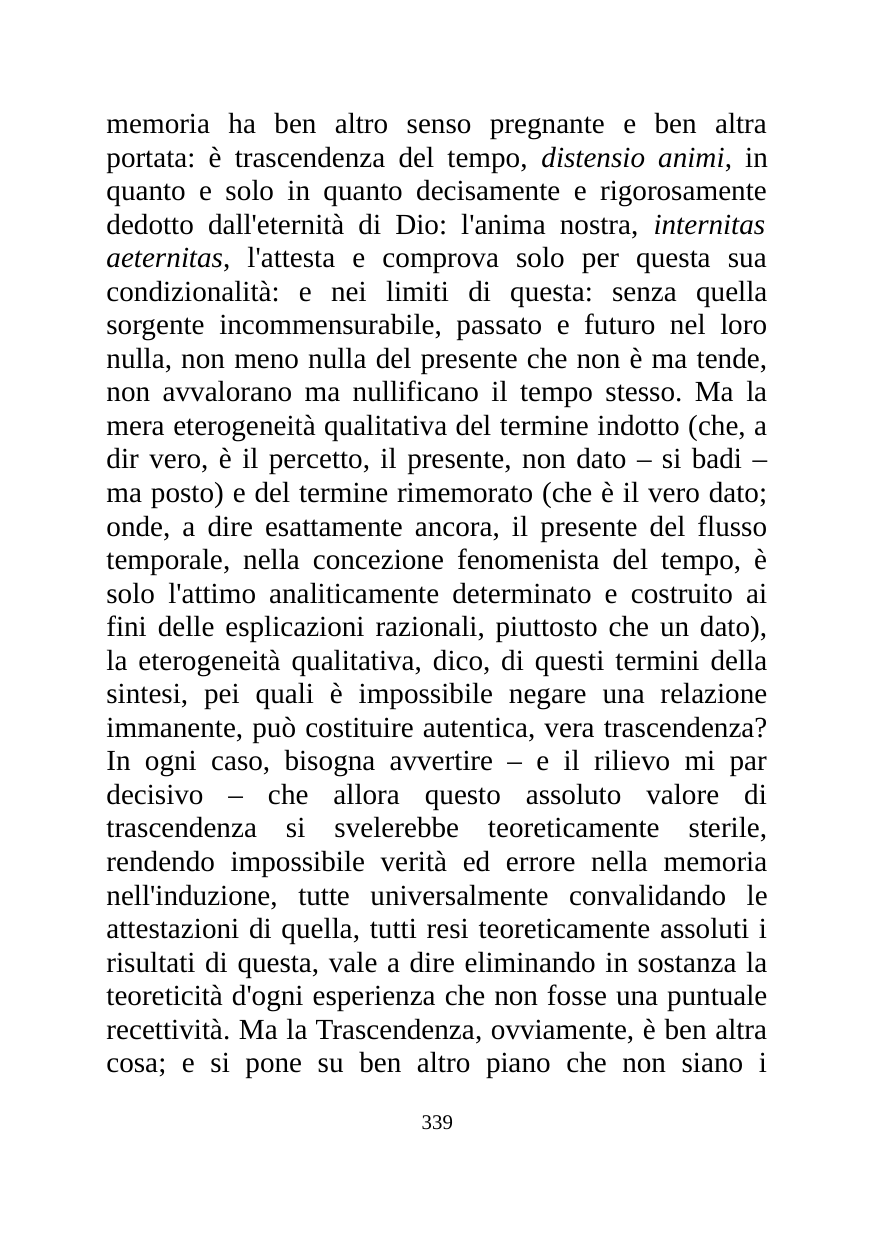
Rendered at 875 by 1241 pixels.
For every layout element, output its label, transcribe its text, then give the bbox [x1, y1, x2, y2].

text memoria ha ben altro senso pregnante e ben altra portata: è trascendenza del tempo, distensio animi, in quanto e solo in quanto decisamente e rigorosamente dedotto dall'eternità di Dio: l'anima nostra, internitas aeternitas, l'attesta e comprova solo per questa sua condizionalità: e nei limiti di questa: senza quella sorgente incommensurabile, passato e futuro nel loro nulla, non meno nulla del presente che non è ma tende, non avvalorano ma nullificano il tempo stesso. Ma la mera eterogeneità qualitativa del termine indotto (che, a dir vero, è il percetto, il presente, non dato – si badi – ma posto) e del termine rimemorato (che è il vero dato; onde, a dire esattamente ancora, il presente del flusso temporale, nella concezione fenomenista del tempo, è solo l'attimo analiticamente determinato e costruito ai fini delle esplicazioni razionali, piuttosto che un dato), la eterogeneità qualitativa, dico, di questi termini della sintesi, pei quali è impossibile negare una relazione immanente, può costituire autentica, vera trascendenza? In ogni caso, bisogna avvertire – e il rilievo mi par decisivo – che allora questo assoluto valore di trascendenza si svelerebbe teoreticamente sterile, rendendo impossibile verità ed errore nella memoria nell'induzione, tutte universalmente convalidando le attestazioni di quella, tutti resi teoreticamente assoluti i risultati di questa, vale a dire eliminando in sostanza la teoreticità d'ogni esperienza che non fosse una puntuale recettività. Ma la Trascendenza, ovviamente, è ben altra cosa; e si pone su ben altro piano che non siano i [106, 106, 768, 1079]
